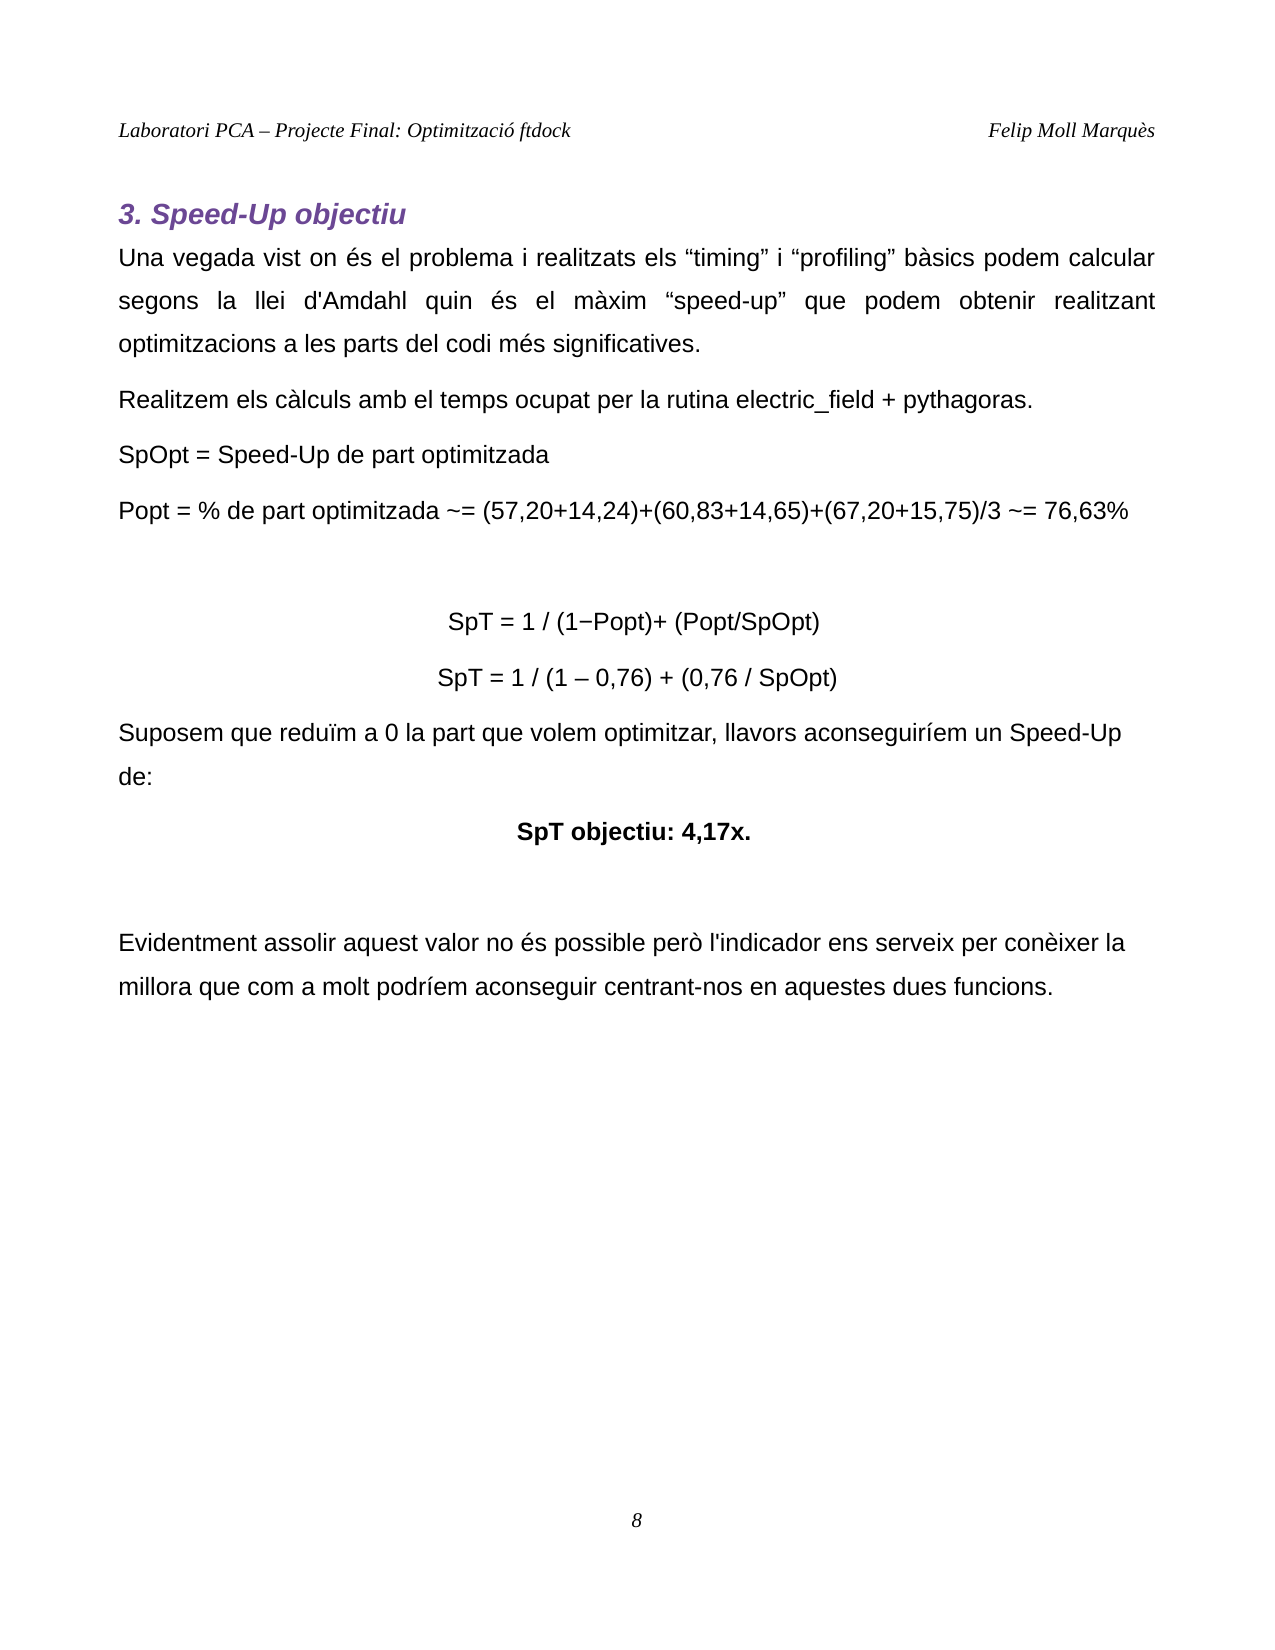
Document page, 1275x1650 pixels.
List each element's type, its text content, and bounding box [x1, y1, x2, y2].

text Realitzem els càlculs amb el temps ocupat per la rutina electric_field + pythagoras. [118, 384, 1157, 413]
text Una vegada vist on és el problema i realitzats els “timing” i “profiling” bàsics podem calcular segons la llei d'Amdahl quin és el màxim “speed-up” que podem obtenir realitzant optimitzacions a les parts del codi més significatives. [118, 243, 1157, 358]
text Evidentment assolir aquest valor no és possible però l'indicador ens serveix per conèixer la millora que com a molt podríem aconseguir centrant-nos en aquestes dues funcions. [118, 928, 1157, 1000]
subtitle Speed-Up objectiu [118, 197, 1157, 230]
text Popt = % de part optimitzada ~= (57,20+14,24)+(60,83+14,65)+(67,20+15,75)/3 ~= 76,63% [118, 496, 1157, 524]
text Suposem que reduïm a 0 la part que volem optimitzar, llavors aconseguiríem un Speed-Up de: [118, 718, 1157, 790]
text SpT = 1 / (1 – 0,76) + (0,76 / SpOpt) [118, 663, 1157, 691]
text SpT = 1 / (1−Popt)+ (Popt/SpOpt) [118, 607, 1157, 636]
text SpT objectiu: 4,17x. [118, 817, 1157, 846]
text SpOpt = Speed-Up de part optimitzada [118, 440, 1157, 469]
